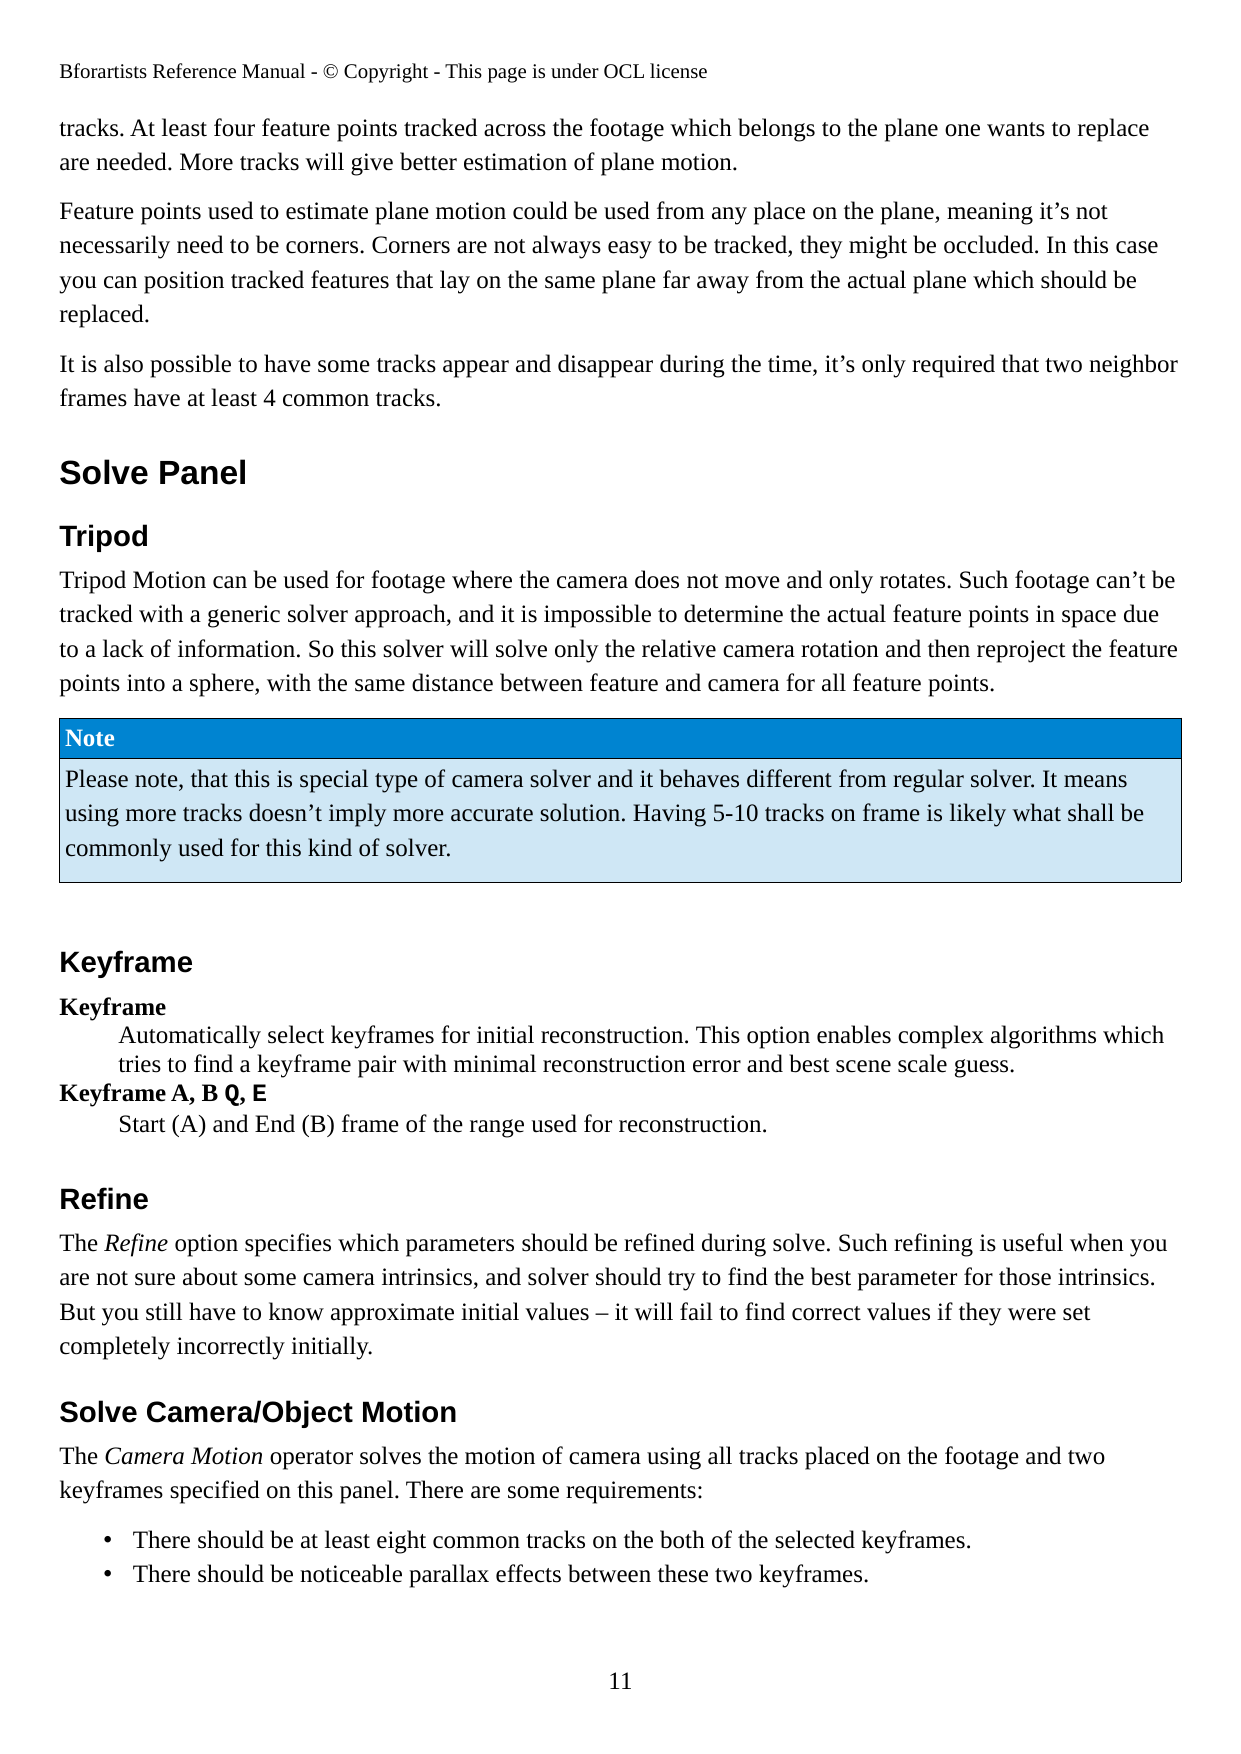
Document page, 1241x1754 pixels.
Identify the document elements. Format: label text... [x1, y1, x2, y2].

text It is also possible to have some tracks appear and disappear during the time, it’s only required that two neighbor frames have at least 4 common tracks. [59, 349, 1181, 412]
subtitle Refine [59, 1182, 1181, 1215]
list Start (A) and End (B) frame of the range used for reconstruction. [118, 1109, 1181, 1137]
subtitle Solve Camera/Object Motion [59, 1395, 1181, 1429]
subtitle Tripod [59, 519, 1181, 552]
text The Camera Motion operator solves the motion of camera using all tracks placed on the footage and two keyframes specified on this panel. There are some requirements: [59, 1441, 1181, 1504]
subtitle Solve Panel [59, 453, 1181, 492]
text The Refine option specifies which parameters should be refined during solve. Such refining is useful when you are not sure about some camera intrinsics, and solver should try to find the best parameter for those intrinsics. But you still have to know approximate initial values – it will fail to find correct values if they were set completely incorrectly initially. [59, 1228, 1181, 1360]
subtitle Keyframe A, B Q, E [59, 1078, 1181, 1109]
list There should be at least eight common tracks on the both of the selected keyframes. [103, 1525, 1181, 1553]
list There should be noticeable parallax effects between these two keyframes. [103, 1559, 1181, 1588]
subtitle Keyframe [59, 992, 1181, 1020]
text tracks. At least four feature points tracked across the footage which belongs to the plane one wants to replace are needed. More tracks will give better estimation of plane motion. [59, 113, 1181, 176]
subtitle Keyframe [59, 945, 1181, 979]
table_header Note [60, 719, 1181, 758]
text Feature points used to estimate plane motion could be used from any place on the plane, meaning it’s not necessarily need to be corners. Corners are not always easy to be tracked, they might be occluded. In this case you can position tracked features that lay on the same plane far away from the actual plane which should be replaced. [59, 196, 1181, 328]
table_cell Please note, that this is special type of camera solver and it behaves different from regular solver. It means using more tracks doesn’t imply more accurate solution. Having 5-10 tracks on frame is likely what shall be commonly used for this kind of solver. [60, 759, 1181, 882]
list Automatically select keyframes for initial reconstruction. This option enables complex algorithms which tries to find a keyframe pair with minimal reconstruction error and best scene scale guess. [118, 1020, 1181, 1078]
text Tripod Motion can be used for footage where the camera does not move and only rotates. Such footage can’t be tracked with a generic solver approach, and it is impossible to determine the actual feature points in space due to a lack of information. So this solver will solve only the relative camera rotation and then reproject the feature points into a sphere, with the same distance between feature and camera for all feature points. [59, 565, 1181, 697]
